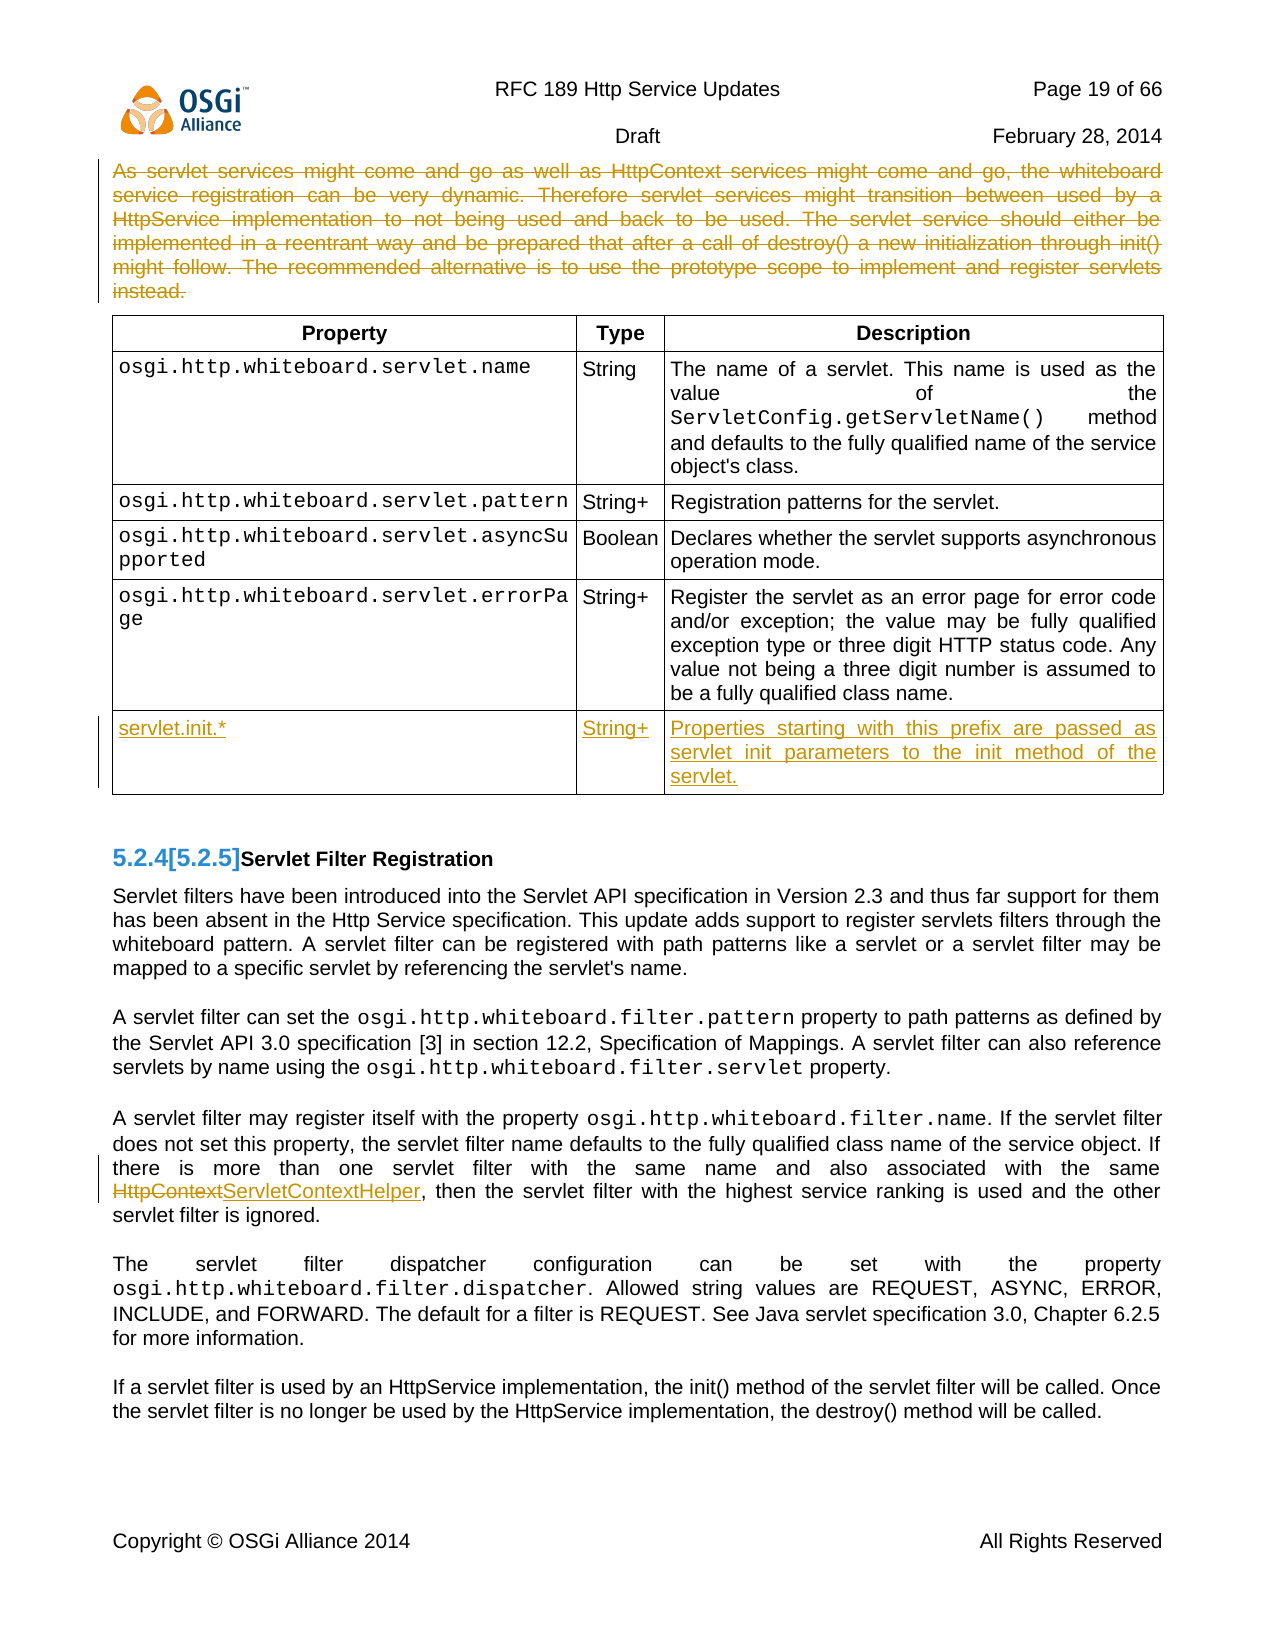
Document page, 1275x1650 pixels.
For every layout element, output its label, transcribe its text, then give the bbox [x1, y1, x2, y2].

table_header Type [577, 316, 664, 351]
table_cell servlet.init.* [113, 711, 576, 794]
table_cell osgi.http.whiteboard.servlet.name [113, 352, 576, 484]
text The servlet filter dispatcher configuration can be set with the property osgi.http.whiteboard.filter.dispatcher. Allowed string values are REQUEST, ASYNC, ERROR, INCLUDE, and FORWARD. The default for a filter is REQUEST. See Java servlet specification 3.0, Chapter 6.2.5 for more information. [112, 1252, 1162, 1350]
table_cell String [577, 352, 664, 484]
table_cell Registration patterns for the servlet. [665, 485, 1163, 519]
table_cell Properties starting with this prefix are passed as servlet init parameters to the init method of the servlet. [665, 711, 1163, 794]
table_header Property [113, 316, 576, 351]
table_cell String+ [577, 580, 664, 710]
table_cell osgi.http.whiteboard.servlet.pattern [113, 485, 576, 519]
subtitle Servlet Filter Registration [112, 843, 1162, 872]
table_cell Register the servlet as an error page for error code and/or exception; the value may be fully qualified exception type or three digit HTTP status code. Any value not being a three digit number is assumed to be a fully qualified class name. [665, 580, 1163, 710]
text If a servlet filter is used by an HttpService implementation, the init() method of the servlet filter will be called. Once the servlet filter is no longer be used by the HttpService implementation, the destroy() method will be called. [112, 1375, 1162, 1423]
text A servlet filter may register itself with the property osgi.http.whiteboard.filter.name. If the servlet filter does not set this property, the servlet filter name defaults to the fully qualified class name of the service object. If there is more than one servlet filter with the same name and also associated with the same ServletContextHelper, then the servlet filter with the highest service ranking is used and the other servlet filter is ignored. [112, 1106, 1162, 1227]
picture [113, 78, 257, 142]
text A servlet filter can set the osgi.http.whiteboard.filter.pattern property to path patterns as defined by the Servlet API 3.0 specification [3]. in section 12.2, Specification of Mappings. A servlet filter can also reference servlets by name using the osgi.http.whiteboard.filter.servlet property. [112, 1005, 1162, 1081]
table_cell osgi.http.whiteboard.servlet.asyncSupported [113, 521, 576, 579]
table_cell The name of a servlet. This name is used as the value of the ServletConfig.getServletName() method and defaults to the fully qualified name of the service object's class. [665, 352, 1163, 484]
table_cell String+ [577, 711, 664, 794]
table_cell osgi.http.whiteboard.servlet.errorPage [113, 580, 576, 710]
table_cell Boolean [577, 521, 664, 579]
table_cell String+ [577, 485, 664, 519]
text Servlet filters have been introduced into the Servlet API specification in Version 2.3 and thus far support for them has been absent in the Http Service specification. This update adds support to register servlets filters through the whiteboard pattern. A servlet filter can be registered with path patterns like a servlet or a servlet filter may be mapped to a specific servlet by referencing the servlet's name. [112, 884, 1162, 980]
table_cell Declares whether the servlet supports asynchronous operation mode. [665, 521, 1163, 579]
table_header Description [665, 316, 1163, 351]
